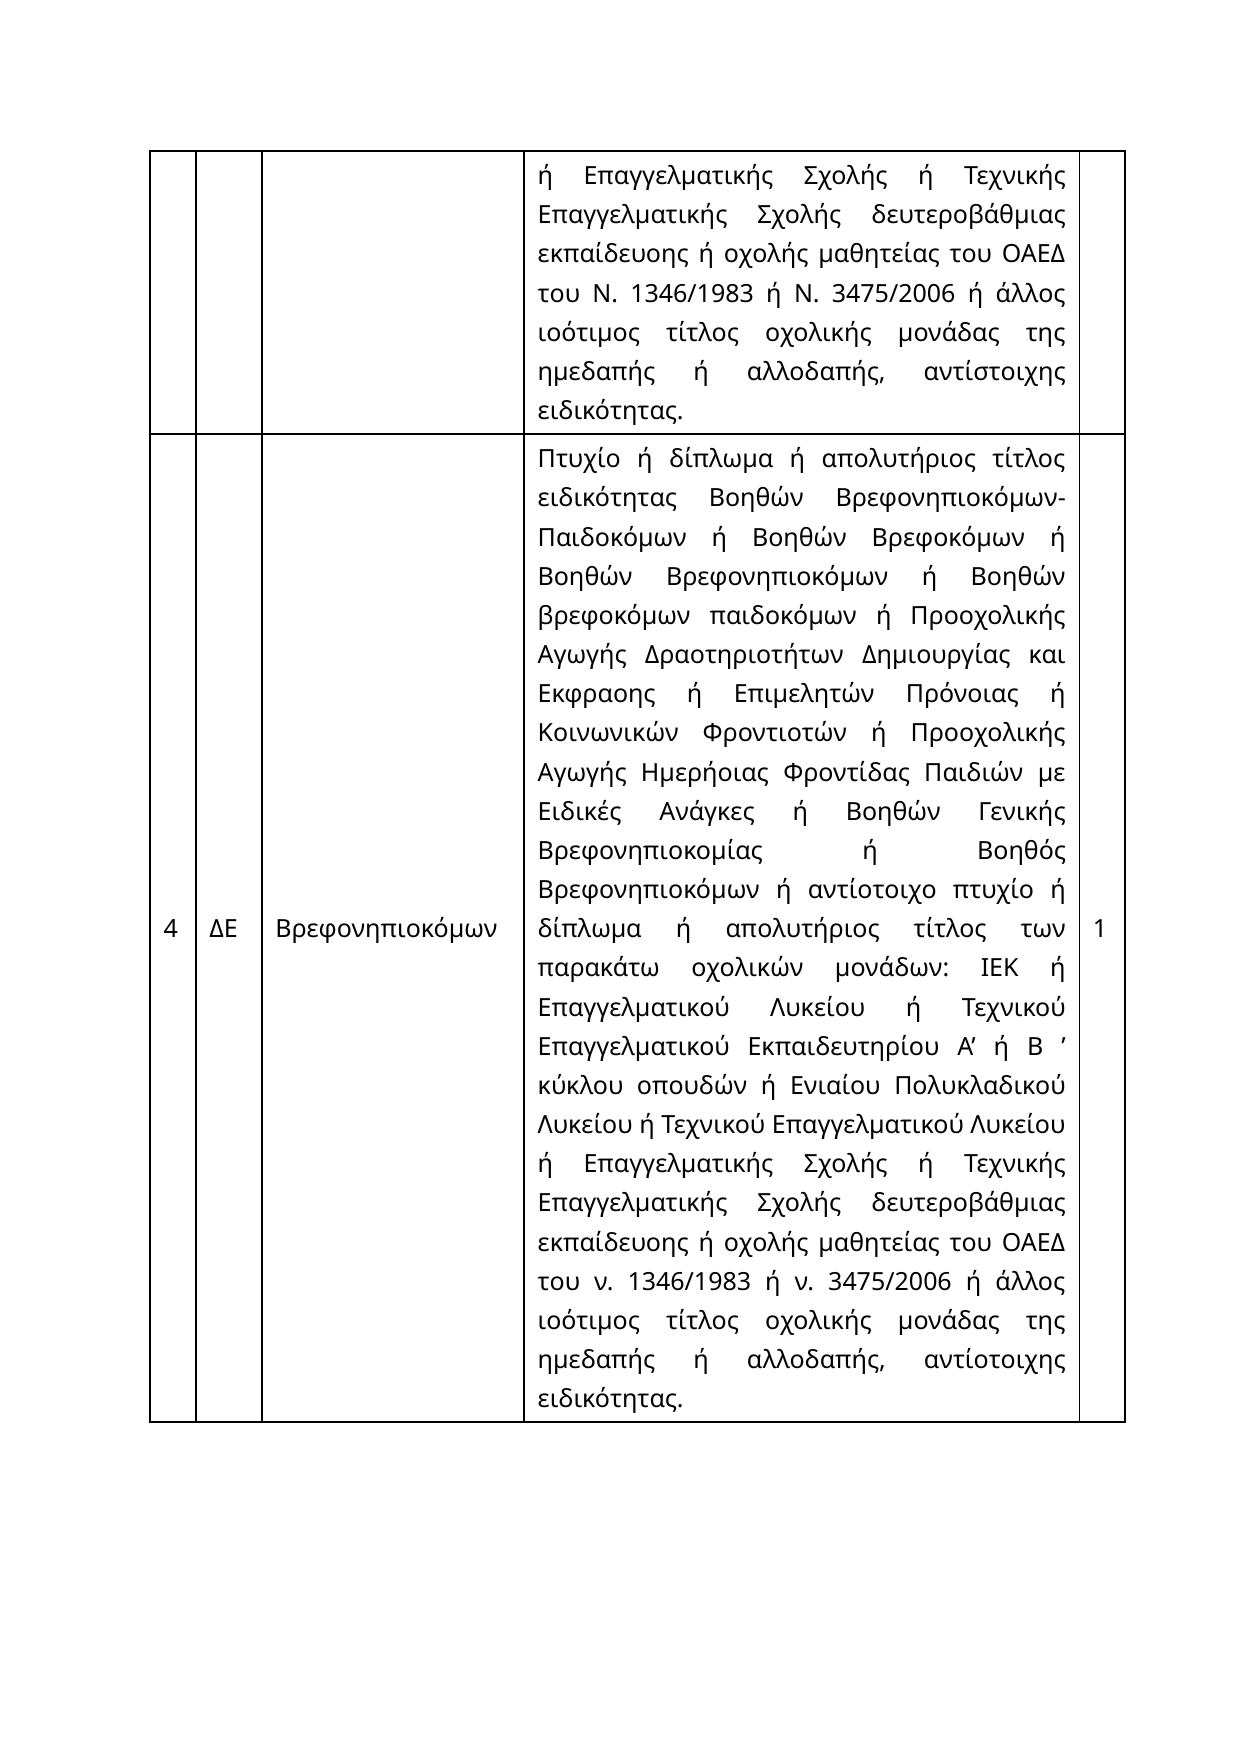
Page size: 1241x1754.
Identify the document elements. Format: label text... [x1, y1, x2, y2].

table_header ή Επαγγελματικής Σχολής ή Τεχνικής Επαγγελματικής Σχολής δευτεροβάθμιας εκπαίδευοης ή οχολής μαθητείας του ΟΑΕΔ του Ν. 1346/1983 ή Ν. 3475/2006 ή άλλος ιοότιμος τίτλος οχολικής μονάδας της ημεδαπής ή αλλοδαπής, αντίστοιχης ειδικότητας. [525, 152, 1079, 433]
table_cell 1 [1080, 435, 1124, 1421]
table_cell 4 [151, 435, 195, 1421]
table_cell Πτυχίο ή δίπλωμα ή απολυτήριος τίτλος ειδικότητας Βοηθών Βρεφονηπιοκόμων- Παιδοκόμων ή Βοηθών Βρεφοκόμων ή Βοηθών Βρεφονηπιοκόμων ή Βοηθών βρεφοκόμων παιδοκόμων ή Προοχολικής Αγωγής Δραοτηριοτήτων Δημιουργίας και Εκφραοης ή Επιμελητών Πρόνοιας ή Κοινωνικών Φροντιοτών ή Προοχολικής Αγωγής Ημερήοιας Φροντίδας Παιδιών με Ειδικές Ανάγκες ή Βοηθών Γενικής Βρεφονηπιοκομίας ή Βοηθός Βρεφονηπιοκόμων ή αντίοτοιχο πτυχίο ή δίπλωμα ή απολυτήριος τίτλος των παρακάτω οχολικών μονάδων: ΙΕΚ ή Επαγγελματικού Λυκείου ή Τεχνικού Επαγγελματικού Εκπαιδευτηρίου Α’ ή Β ’ κύκλου οπουδών ή Ενιαίου Πολυκλαδικού Λυκείου ή Τεχνικού Επαγγελματικού Λυκείου ή Επαγγελματικής Σχολής ή Τεχνικής Επαγγελματικής Σχολής δευτεροβάθμιας εκπαίδευοης ή οχολής μαθητείας του ΟΑΕΔ του ν. 1346/1983 ή ν. 3475/2006 ή άλλος ιοότιμος τίτλος οχολικής μονάδας της ημεδαπής ή αλλοδαπής, αντίοτοιχης ειδικότητας. [525, 435, 1079, 1421]
table_header [263, 152, 523, 433]
table_cell Βρεφονηπιοκόμων [263, 435, 523, 1421]
table_header [197, 152, 261, 433]
table_header [1080, 152, 1124, 433]
table_cell ΔΕ [197, 435, 261, 1421]
table_header [151, 152, 195, 433]
